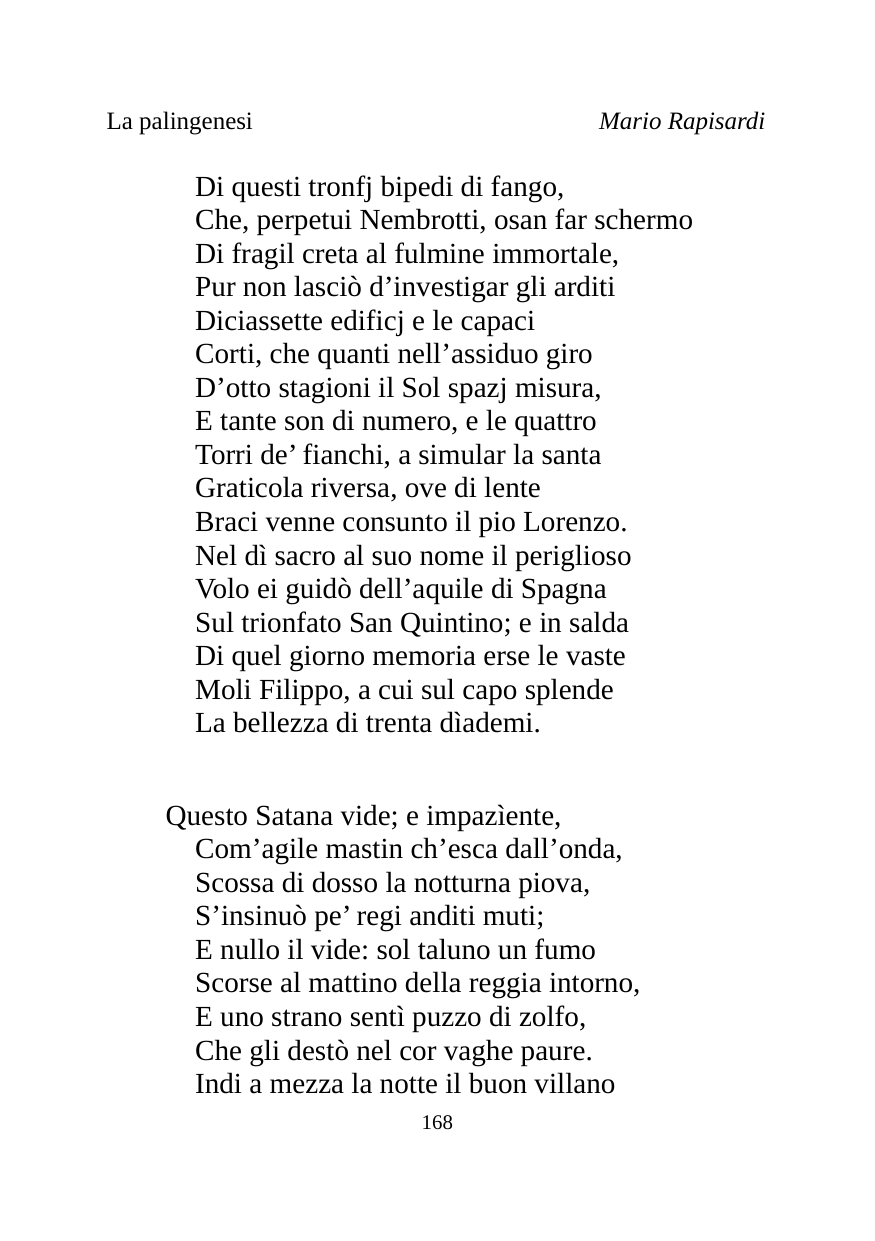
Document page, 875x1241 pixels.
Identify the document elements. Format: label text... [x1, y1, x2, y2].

text Di questi tronfj bipedi di fango, Che, perpetui Nembrotti, osan far schermo Di fragil creta al fulmine immortale, Pur non lasciò d’investigar gli arditi Diciassette edificj e le capaci Corti, che quanti nell’assiduo giro D’otto stagioni il Sol spazj misura, E tante son di numero, e le quattro Torri de’ fianchi, a simular la santa Graticola riversa, ove di lente Braci venne consunto il pio Lorenzo. Nel dì sacro al suo nome il periglioso Volo ei guidò dell’aquile di Spagna Sul trionfato San Quintino; e in salda Di quel giorno memoria erse le vaste Moli Filippo, a cui sul capo splende La bellezza di trenta dìademi. [165, 169, 768, 739]
text Questo Satana vide; e impazìente, Com’agile mastin ch’esca dall’onda, Scossa di dosso la notturna piova, S’insinuò pe’ regi anditi muti; E nullo il vide: sol taluno un fumo Scorse al mattino della reggia intorno, E uno strano sentì puzzo di zolfo, Che gli destò nel cor vaghe paure. Indi a mezza la notte il buon villano [165, 798, 768, 1100]
